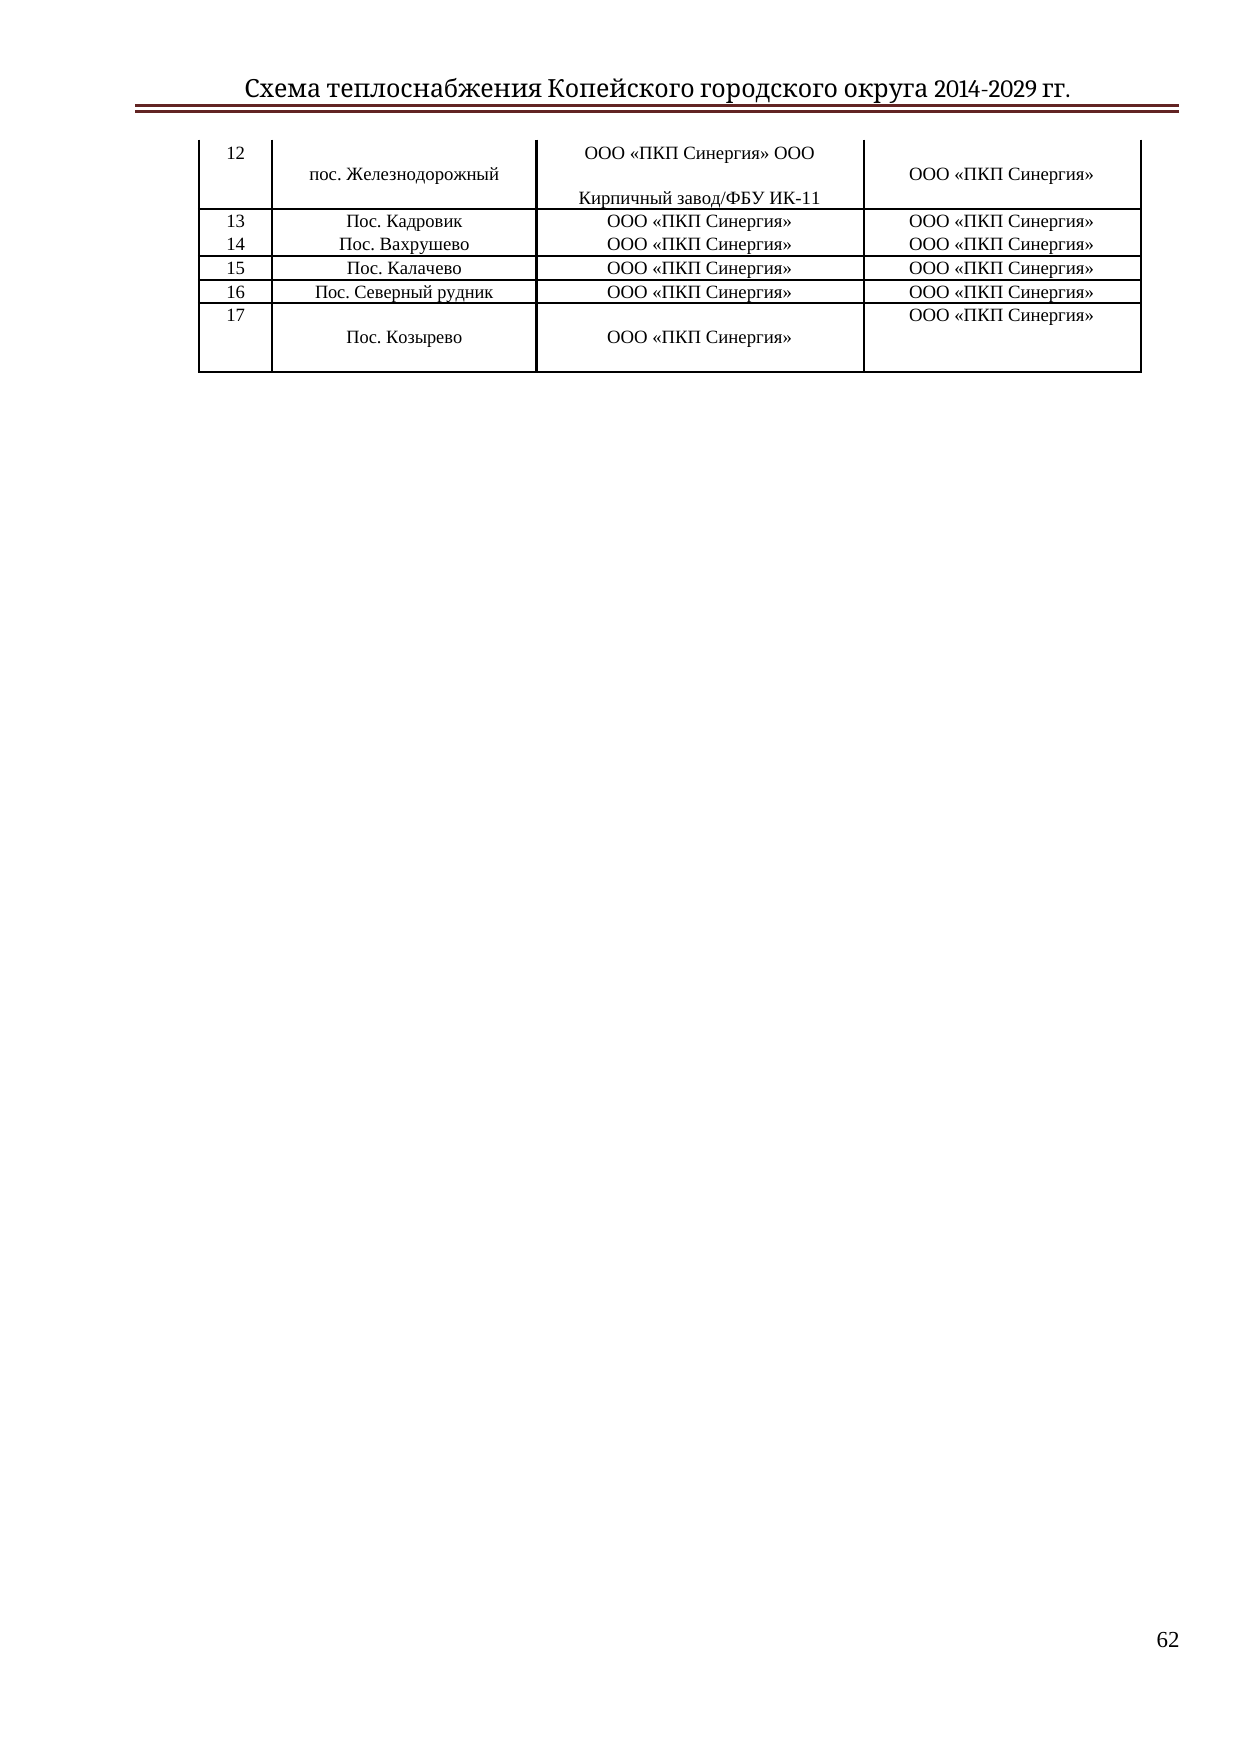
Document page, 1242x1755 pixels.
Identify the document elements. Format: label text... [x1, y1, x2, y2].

table_cell Пос. Кадровик [273, 210, 535, 232]
table_cell [865, 326, 1140, 371]
table_cell [273, 185, 535, 208]
table_cell 15 [200, 257, 271, 278]
table_cell [865, 185, 1140, 208]
table_cell ООО «ПКП Синергия» [538, 232, 863, 255]
table_cell ООО «ПКП Синергия» [538, 257, 863, 278]
table_cell ООО «ПКП Синергия» [538, 210, 863, 232]
table_cell ООО «ПКП Синергия» [865, 232, 1140, 255]
table_cell 14 [200, 232, 271, 255]
table_cell Кирпичный завод/ФБУ ИК-11 [538, 163, 863, 208]
table_cell 13 [200, 210, 271, 232]
table_cell пос. Железнодорожный [273, 140, 535, 185]
table_cell ООО «ПКП Синергия» [865, 304, 1140, 326]
table_cell ООО «ПКП Синергия» [538, 304, 863, 347]
table_cell Пос. Северный рудник [273, 281, 535, 302]
table_cell [200, 348, 271, 371]
table_cell [538, 348, 863, 371]
table_cell ООО «ПКП Синергия» ООО [538, 140, 863, 163]
table_cell ООО «ПКП Синергия» [865, 210, 1140, 232]
table_cell [273, 348, 535, 371]
table_cell [200, 163, 271, 185]
table_cell Пос. Калачево [273, 257, 535, 278]
table_cell Пос. Вахрушево [273, 232, 535, 255]
table_cell Пос. Козырево [273, 304, 535, 347]
table_cell 16 [200, 281, 271, 302]
table_cell [200, 185, 271, 208]
table_cell 12 [200, 140, 271, 163]
table_cell ООО «ПКП Синергия» [865, 257, 1140, 278]
table_cell [200, 326, 271, 347]
table_cell ООО «ПКП Синергия» [865, 281, 1140, 302]
table_cell ООО «ПКП Синергия» [865, 140, 1140, 185]
table_cell ООО «ПКП Синергия» [538, 281, 863, 302]
table_cell 17 [200, 304, 271, 326]
